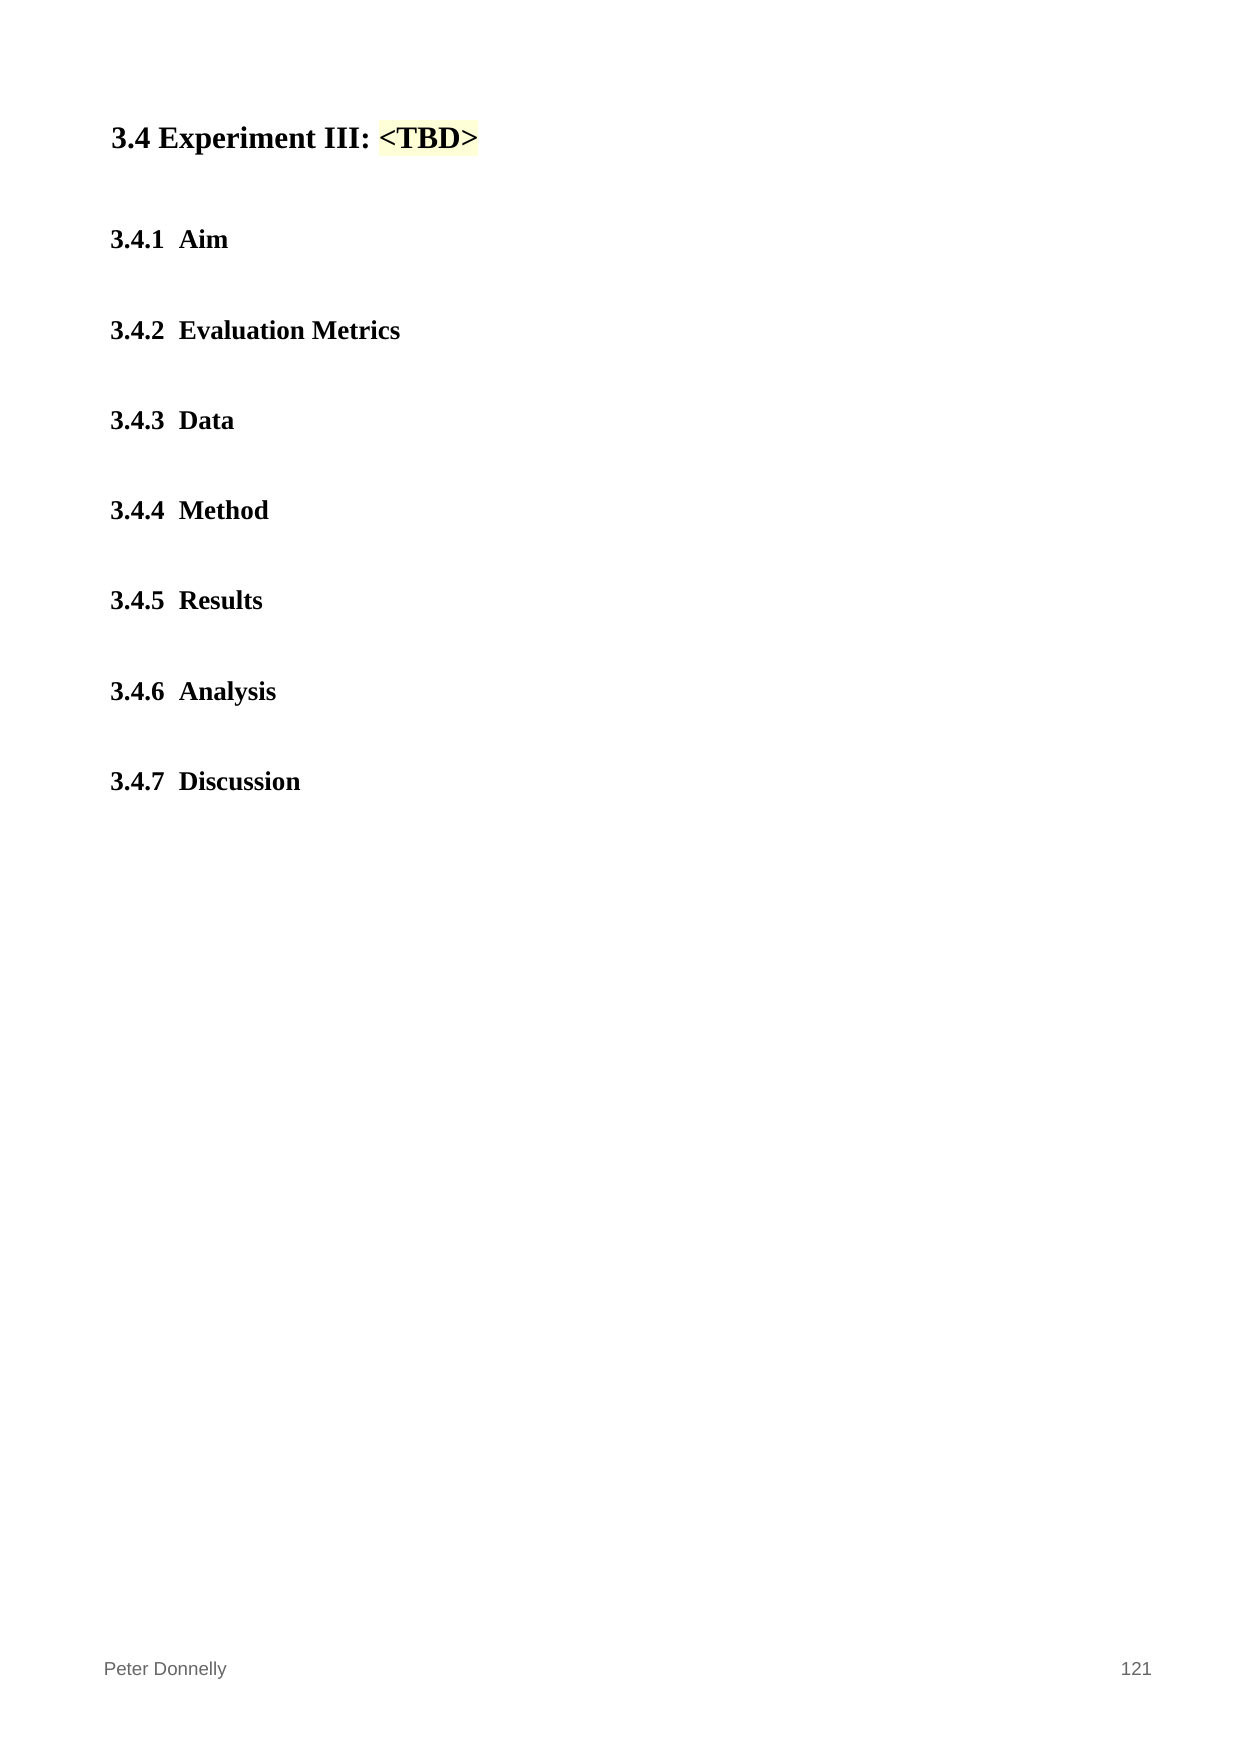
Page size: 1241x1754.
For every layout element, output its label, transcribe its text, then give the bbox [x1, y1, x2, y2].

subtitle Analysis [103, 675, 1146, 706]
subtitle Evaluation Metrics [103, 314, 1146, 345]
subtitle Method [103, 494, 1146, 525]
subtitle Data [103, 404, 1146, 435]
subtitle Experiment III: <TBD> [103, 120, 1146, 156]
subtitle Aim [103, 224, 1146, 255]
subtitle Results [103, 584, 1146, 616]
subtitle Discussion [103, 765, 1146, 796]
